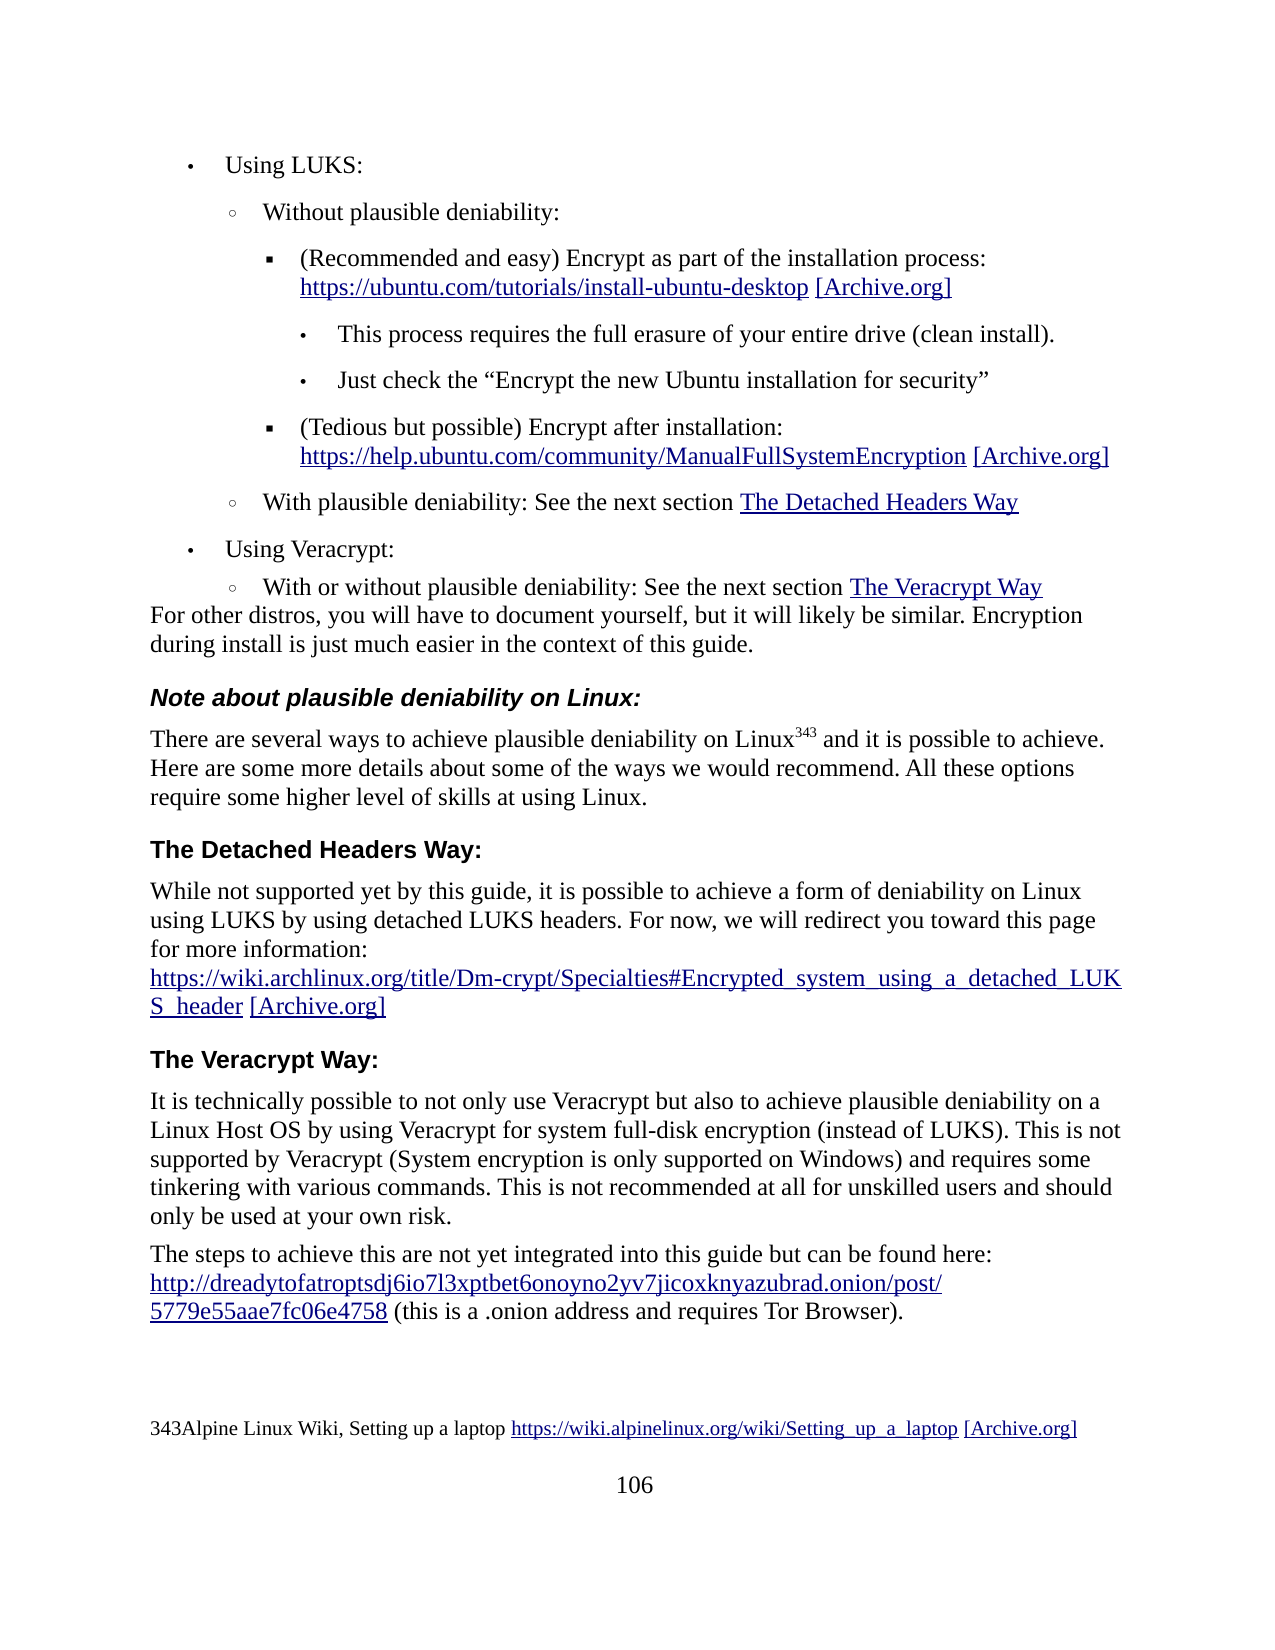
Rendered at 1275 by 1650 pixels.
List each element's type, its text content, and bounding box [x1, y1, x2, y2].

list With plausible deniability: See the next section The Detached Headers Way [225, 487, 1125, 516]
subtitle Note about plausible deniability on Linux: [150, 683, 1125, 712]
text For other distros, you will have to document yourself, but it will likely be similar. Encryption during install is just much easier in the context of this guide. [150, 601, 1125, 658]
list Using LUKS: [187, 150, 1125, 179]
text The steps to achieve this are not yet integrated into this guide but can be found here: http://dreadytofatroptsdj6io7l3xptbet6onoyno2yv7jicoxknyazubrad.onion/post/5779e55aae7fc06e4758 (this is a .onion address and requires Tor Browser). [150, 1239, 1125, 1325]
list Without plausible deniability: [225, 197, 1125, 225]
text There are several ways to achieve plausible deniability on Linux and it is possible to achieve. Here are some more details about some of the ways we would recommend. All these options require some higher level of skills at using Linux. [150, 724, 1125, 810]
text While not supported yet by this guide, it is possible to achieve a form of deniability on Linux using LUKS by using detached LUKS headers. For now, we will redirect you toward this page for more information: https://wiki.archlinux.org/title/Dm-crypt/Specialties#Encrypted_system_using_a_detached_LUKS_header [Archive.org] [150, 876, 1125, 1020]
list With or without plausible deniability: See the next section The Veracrypt Way [225, 572, 1125, 601]
list Just check the “Encrypt the new Ubuntu installation for security” [300, 365, 1125, 394]
text Alpine Linux Wiki, Setting up a laptop https://wiki.alpinelinux.org/wiki/Setting_up_a_laptop [Archive.org] [150, 1416, 1125, 1440]
list (Recommended and easy) Encrypt as part of the installation process: https://ubuntu.com/tutorials/install-ubuntu-desktop [Archive.org] [262, 243, 1125, 301]
list Using Veracrypt: [187, 534, 1125, 563]
list (Tedious but possible) Encrypt after installation: https://help.ubuntu.com/community/ManualFullSystemEncryption [Archive.org] [262, 412, 1125, 469]
text It is technically possible to not only use Veracrypt but also to achieve plausible deniability on a Linux Host OS by using Veracrypt for system full-disk encryption (instead of LUKS). This is not supported by Veracrypt (System encryption is only supported on Windows) and requires some tinkering with various commands. This is not recommended at all for unskilled users and should only be used at your own risk. [150, 1086, 1125, 1230]
list This process requires the full erasure of your entire drive (clean install). [300, 319, 1125, 347]
subtitle The Detached Headers Way: [150, 835, 1125, 864]
subtitle The Veracrypt Way: [150, 1045, 1125, 1074]
